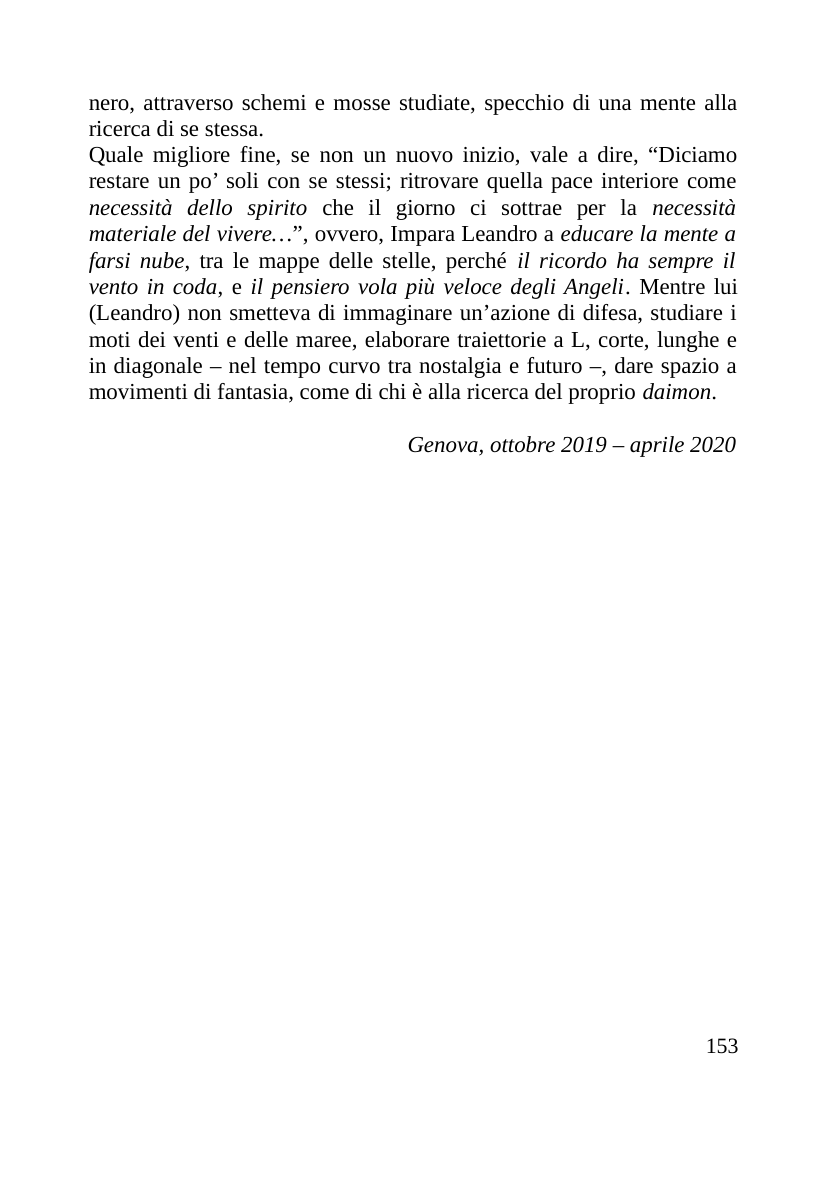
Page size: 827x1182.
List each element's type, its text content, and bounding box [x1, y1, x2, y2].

text Quale migliore fine, se non un nuovo inizio, vale a dire, “Diciamo restare un po’ soli con se stessi; ritrovare quella pace interiore come necessità dello spirito che il giorno ci sottrae per la necessità materiale del vivere…”, ovvero, Impara Leandro a educare la mente a farsi nube, tra le mappe delle stelle, perché il ricordo ha sempre il vento in coda, e il pensiero vola più veloce degli Angeli. Mentre lui (Leandro) non smetteva di immaginare un’azione di difesa, studiare i moti dei venti e delle maree, elaborare traiettorie a L, corte, lunghe e in diagonale – nel tempo curvo tra nostalgia e futuro –, dare spazio a movimenti di fantasia, come di chi è alla ricerca del proprio daimon. [88, 141, 738, 405]
text Genova, ottobre 2019 – aprile 2020 [88, 431, 738, 457]
text nero, attraverso schemi e mosse studiate, specchio di una mente alla ricerca di se stessa. [88, 88, 738, 141]
